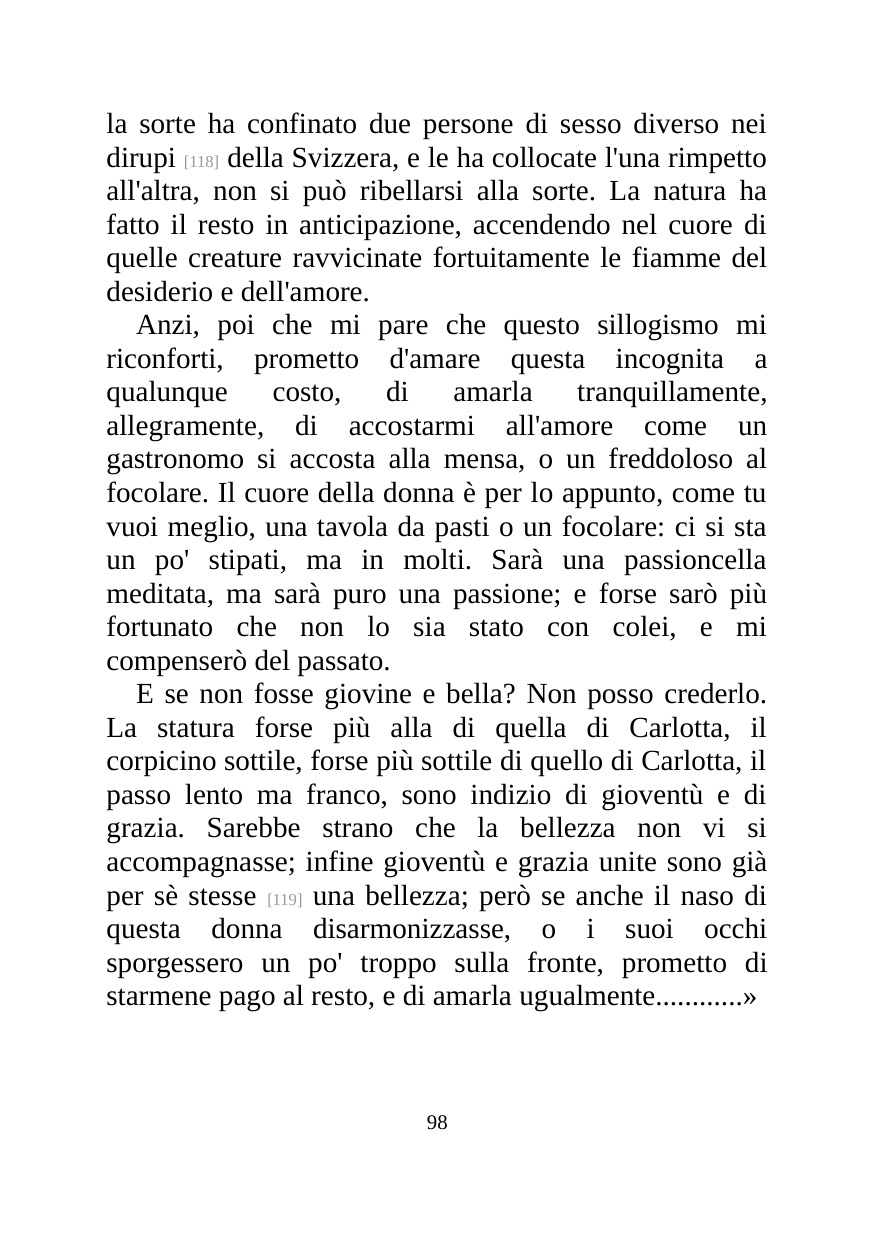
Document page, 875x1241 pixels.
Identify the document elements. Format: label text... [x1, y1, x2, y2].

text E se non fosse giovine e bella? Non posso crederlo. La statura forse più alla di quella di Carlotta, il corpicino sottile, forse più sottile di quello di Carlotta, il passo lento ma franco, sono indizio di gioventù e di grazia. Sarebbe strano che la bellezza non vi si accompagnasse; infine gioventù e grazia unite sono già per sè stesse [119] una bellezza; però se anche il naso di questa donna disarmonizzasse, o i suoi occhi sporgessero un po' troppo sulla fronte, prometto di starmene pago al resto, e di amarla ugualmente............» [106, 676, 768, 1012]
text la sorte ha confinato due persone di sesso diverso nei dirupi [118] della Svizzera, e le ha collocate l'una rimpetto all'altra, non si può ribellarsi alla sorte. La natura ha fatto il resto in anticipazione, accendendo nel cuore di quelle creature ravvicinate fortuitamente le fiamme del desiderio e dell'amore. [106, 106, 768, 307]
text Anzi, poi che mi pare che questo sillogismo mi riconforti, prometto d'amare questa incognita a qualunque costo, di amarla tranquillamente, allegramente, di accostarmi all'amore come un gastronomo si accosta alla mensa, o un freddoloso al focolare. Il cuore della donna è per lo appunto, come tu vuoi meglio, una tavola da pasti o un focolare: ci si sta un po' stipati, ma in molti. Sarà una passioncella meditata, ma sarà puro una passione; e forse sarò più fortunato che non lo sia stato con colei, e mi compenserò del passato. [106, 307, 768, 676]
